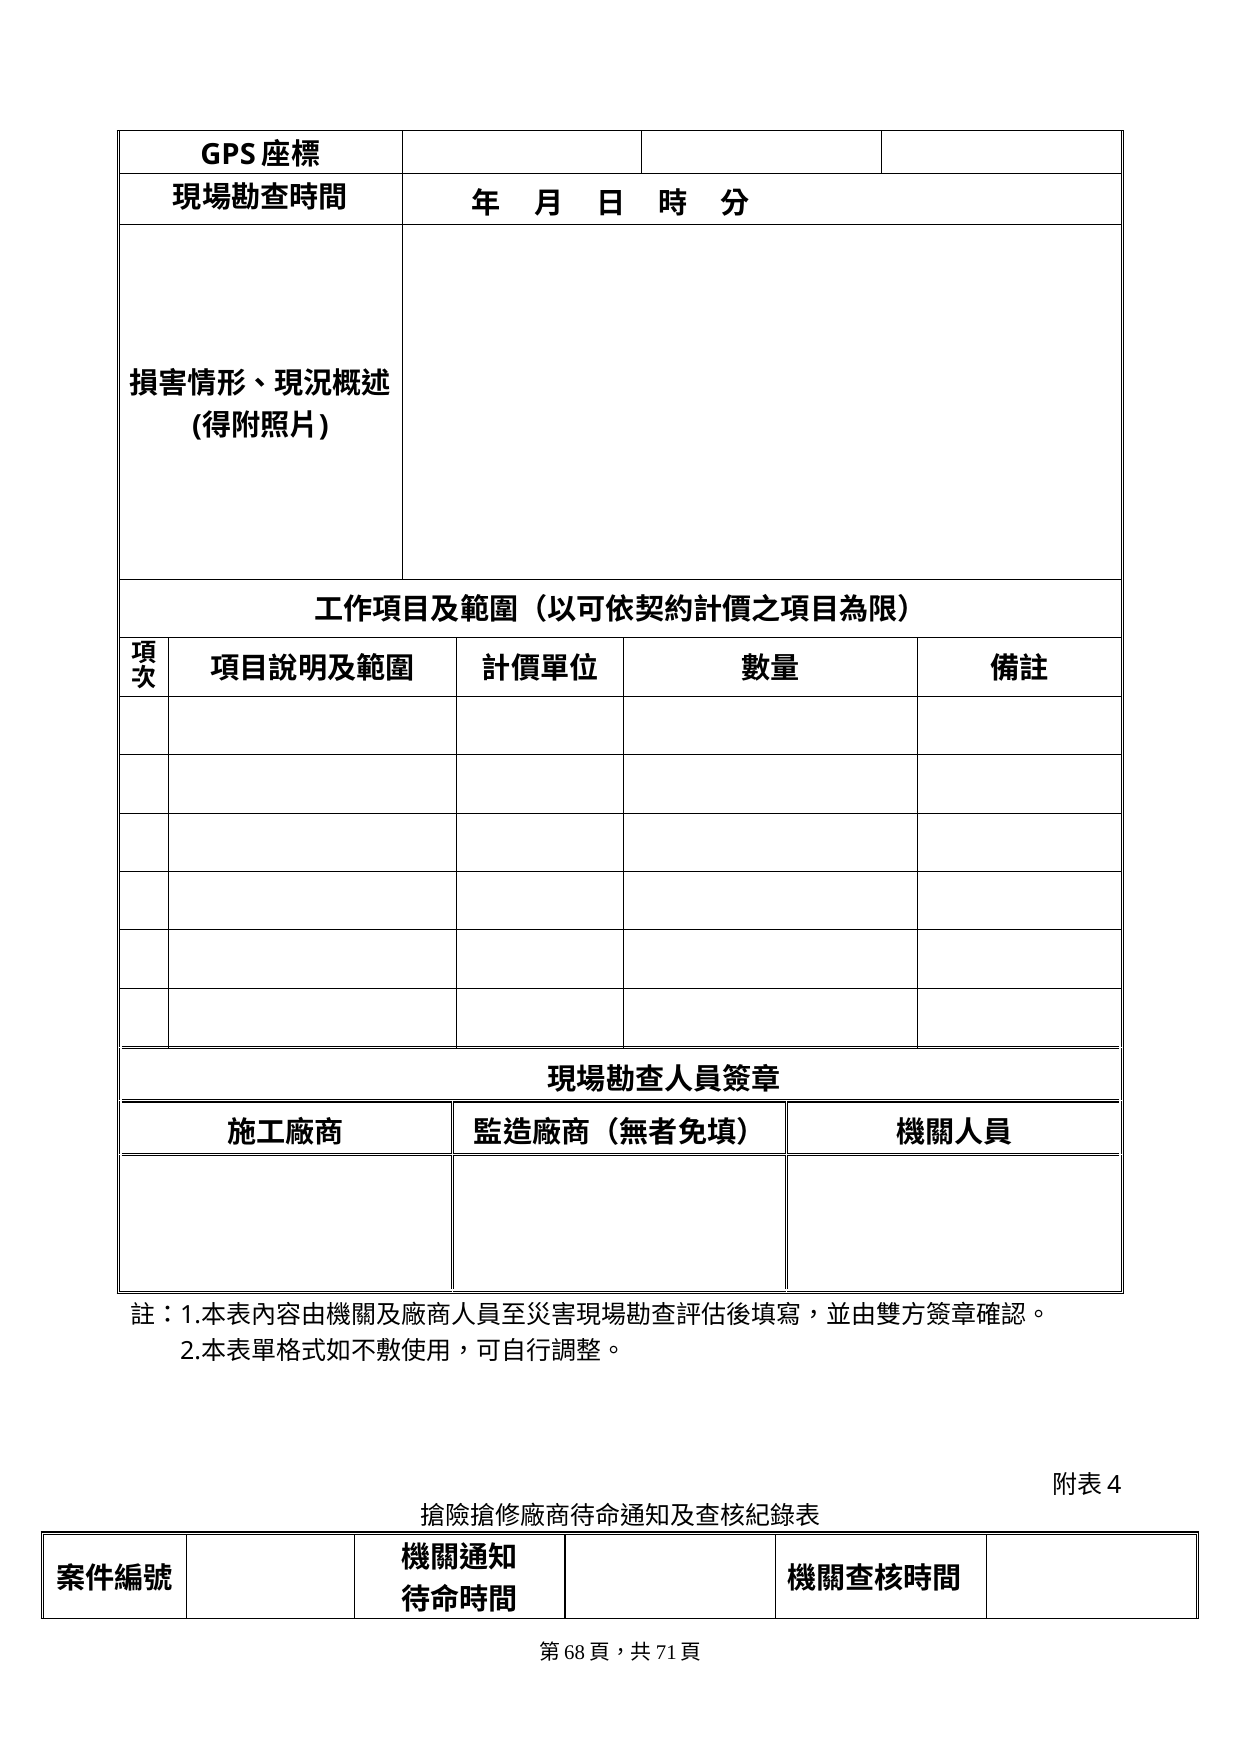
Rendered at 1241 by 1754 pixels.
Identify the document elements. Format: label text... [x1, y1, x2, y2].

table_cell [457, 814, 623, 871]
table_cell [624, 697, 917, 754]
table_cell [169, 755, 456, 812]
table_cell [918, 697, 1121, 754]
table_cell [457, 989, 623, 1046]
table_cell 機關人員 [787, 1099, 1122, 1152]
table_cell [457, 697, 623, 754]
table_cell [918, 872, 1121, 929]
table_cell 現場勘查人員簽章 [118, 1046, 1122, 1099]
table_cell [918, 930, 1121, 988]
table_cell 監造廠商（無者免填） [454, 1103, 785, 1152]
table_header [187, 1535, 354, 1618]
table_cell [120, 697, 168, 754]
table_header [987, 1535, 1196, 1618]
table_cell [169, 930, 456, 988]
table_cell [120, 1153, 452, 1291]
table_cell [457, 872, 623, 929]
text 附表4 [1052, 1465, 1159, 1501]
table_cell [457, 930, 623, 988]
table_header [566, 1535, 775, 1618]
table_header 機關查核時間 [776, 1535, 986, 1618]
table_cell [918, 989, 1121, 1046]
table_cell [120, 872, 168, 929]
table_cell [457, 755, 623, 812]
table_cell [169, 989, 456, 1046]
table_cell [169, 872, 456, 929]
table_cell [642, 131, 881, 173]
table_cell [624, 989, 917, 1046]
text 2.本表單格式如不敷使用，可自行調整。 [180, 1331, 1110, 1367]
table_header 機關通知 待命時間 [355, 1535, 564, 1618]
table_cell 計價單位 [457, 638, 623, 696]
table_cell [882, 131, 1121, 173]
text 搶險搶修廠商待命通知及查核紀錄表 [130, 1495, 1110, 1531]
table_cell [624, 755, 917, 812]
table_cell 項次 [120, 638, 168, 696]
table_cell GPS座標 [120, 131, 402, 173]
table_cell [624, 930, 917, 988]
text 註：1.本表內容由機關及廠商人員至災害現場勘查評估後填寫，並由雙方簽章確認。 [130, 1294, 1110, 1331]
table_cell 備註 [918, 638, 1121, 696]
table_cell [787, 1153, 1121, 1291]
table_cell [624, 872, 917, 929]
table_cell 項目說明及範圍 [169, 638, 456, 696]
table_cell [169, 814, 456, 871]
table_cell [624, 814, 917, 871]
table_cell [452, 1153, 787, 1291]
table_cell 年 月 日 時 分 [403, 174, 1121, 224]
table_header 案件編號 [44, 1535, 186, 1618]
table_cell [120, 814, 168, 871]
table_cell [403, 131, 641, 173]
table_cell [918, 814, 1121, 871]
table_cell [120, 930, 168, 988]
table_cell 工作項目及範圍（以可依契約計價之項目為限） [120, 580, 1121, 637]
table_cell [120, 755, 168, 812]
table_cell 現場勘查時間 [120, 174, 402, 224]
table_cell 損害情形、現況概述 (得附照片) [120, 225, 402, 579]
table_cell [403, 225, 1121, 579]
table_cell [918, 755, 1121, 812]
table_cell [120, 989, 168, 1046]
table_cell 施工廠商 [118, 1099, 452, 1152]
table_cell 數量 [624, 638, 917, 696]
table_cell [169, 697, 456, 754]
